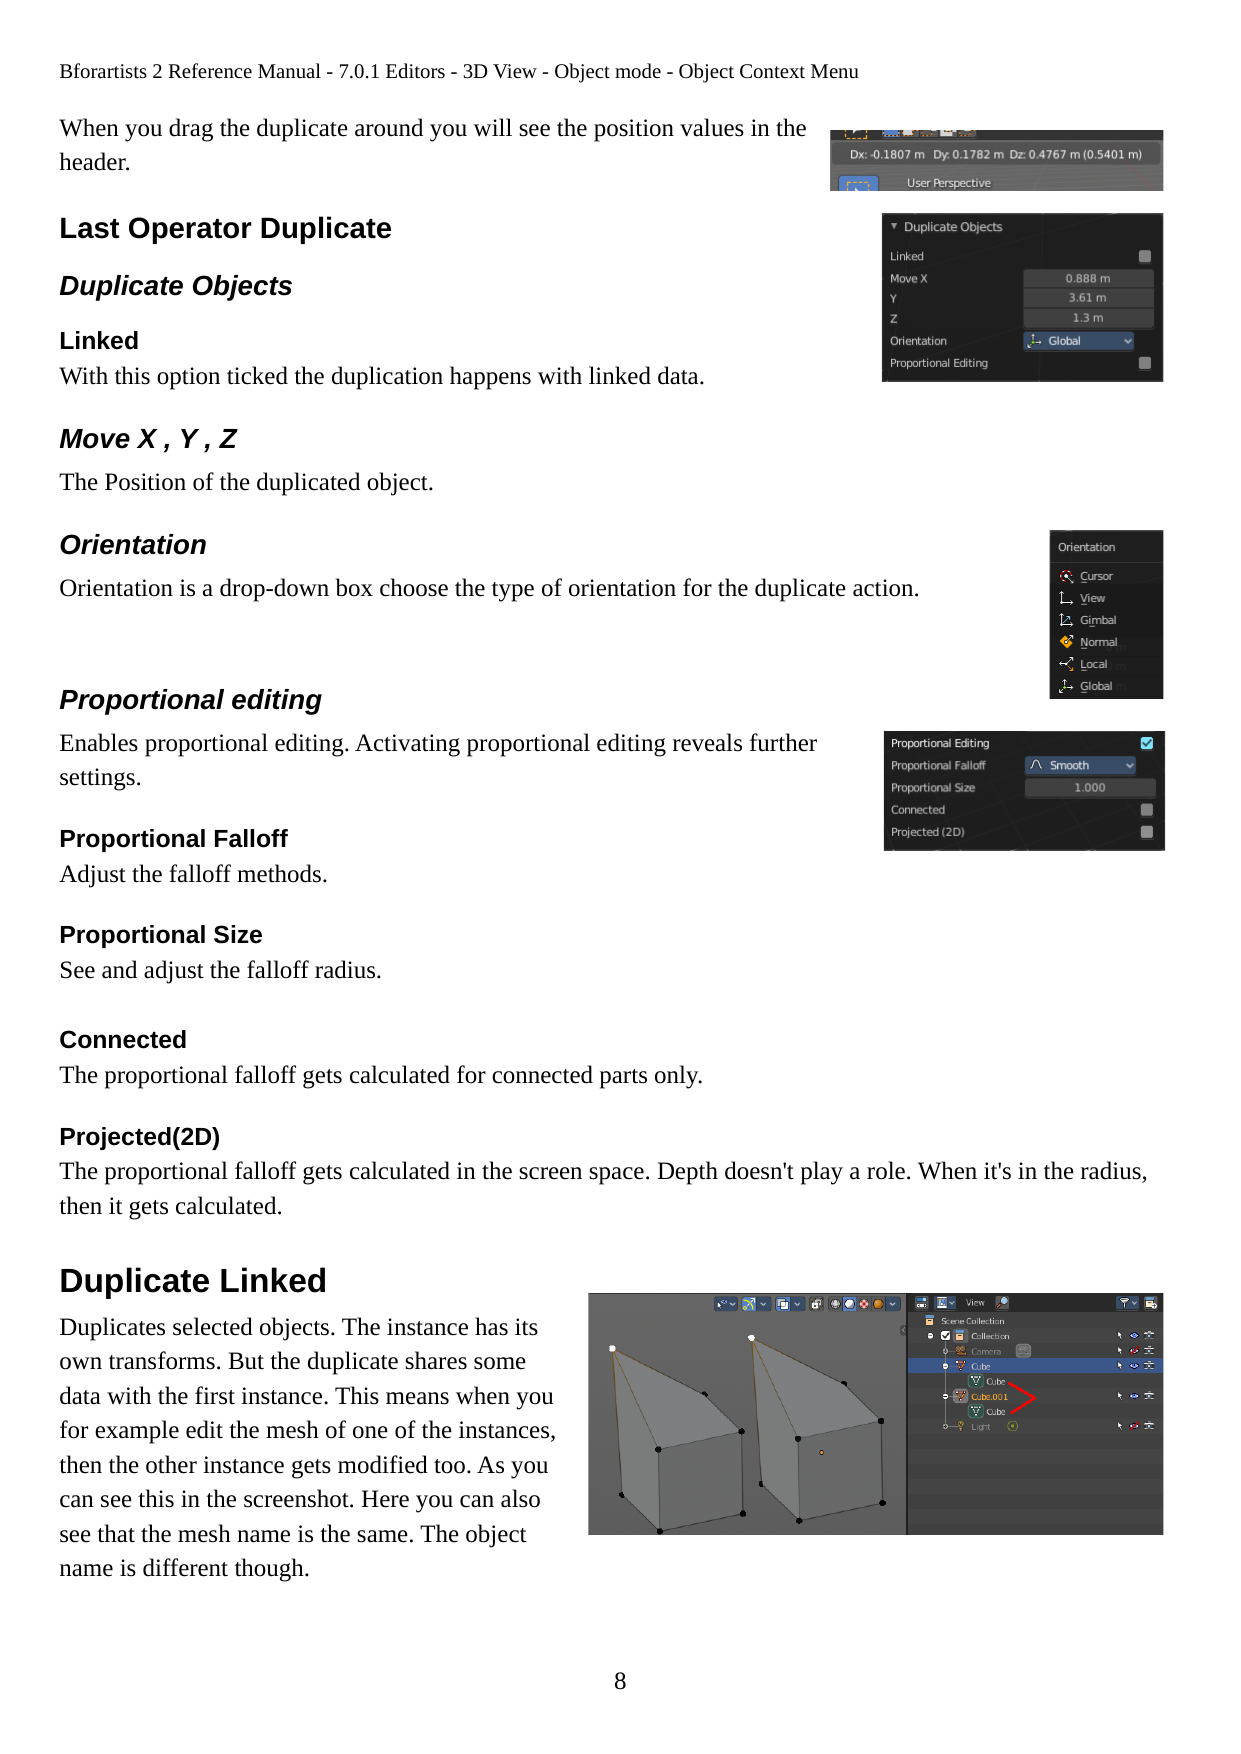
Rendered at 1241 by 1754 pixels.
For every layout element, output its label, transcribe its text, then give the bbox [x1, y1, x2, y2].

text Duplicates selected objects. The instance has its own transforms. But the duplicate shares some data with the first instance. This means when you for example edit the mesh of one of the instances, then the other instance gets modified too. As you can see this in the screenshot. Here you can also see that the mesh name is the same. The object name is different though. [59, 1312, 1181, 1582]
text With this option ticked the duplication happens with linked data. [59, 361, 1181, 390]
text See and adjust the falloff radius. [59, 955, 1181, 984]
picture [881, 213, 1164, 382]
text When you drag the duplicate around you will see the position values in the header. [59, 113, 1181, 130]
text The Position of the duplicated object. [59, 467, 1181, 496]
subtitle Duplicate Linked [59, 1261, 1181, 1299]
subtitle Proportional Size [59, 920, 1181, 949]
text The proportional falloff gets calculated in the screen space. Depth doesn't play a role. When it's in the radius, then it gets calculated. [59, 1156, 1181, 1219]
subtitle Proportional Falloff [59, 824, 1181, 853]
subtitle Orientation [59, 529, 1181, 561]
subtitle Connected [59, 1025, 1181, 1054]
subtitle [1164, 326, 1181, 355]
subtitle Proportional editing [59, 684, 1181, 716]
subtitle [1164, 269, 1181, 301]
subtitle Last Operator Duplicate [59, 211, 1181, 244]
picture [830, 130, 1164, 191]
text Orientation is a drop-down box choose the type of orientation for the duplicate action. [59, 573, 1049, 602]
text Adjust the falloff methods. [59, 859, 1181, 888]
picture [883, 731, 1166, 851]
text Enables proportional editing. Activating proportional editing reveals further settings. [59, 728, 1181, 791]
subtitle Duplicate Objects [59, 269, 881, 301]
picture [588, 1293, 1164, 1535]
subtitle Projected(2D) [59, 1122, 1181, 1150]
picture [1049, 530, 1164, 699]
subtitle Linked [59, 326, 881, 355]
subtitle Move X , Y , Z [59, 423, 1181, 454]
text The proportional falloff gets calculated for connected parts only. [59, 1060, 1181, 1089]
